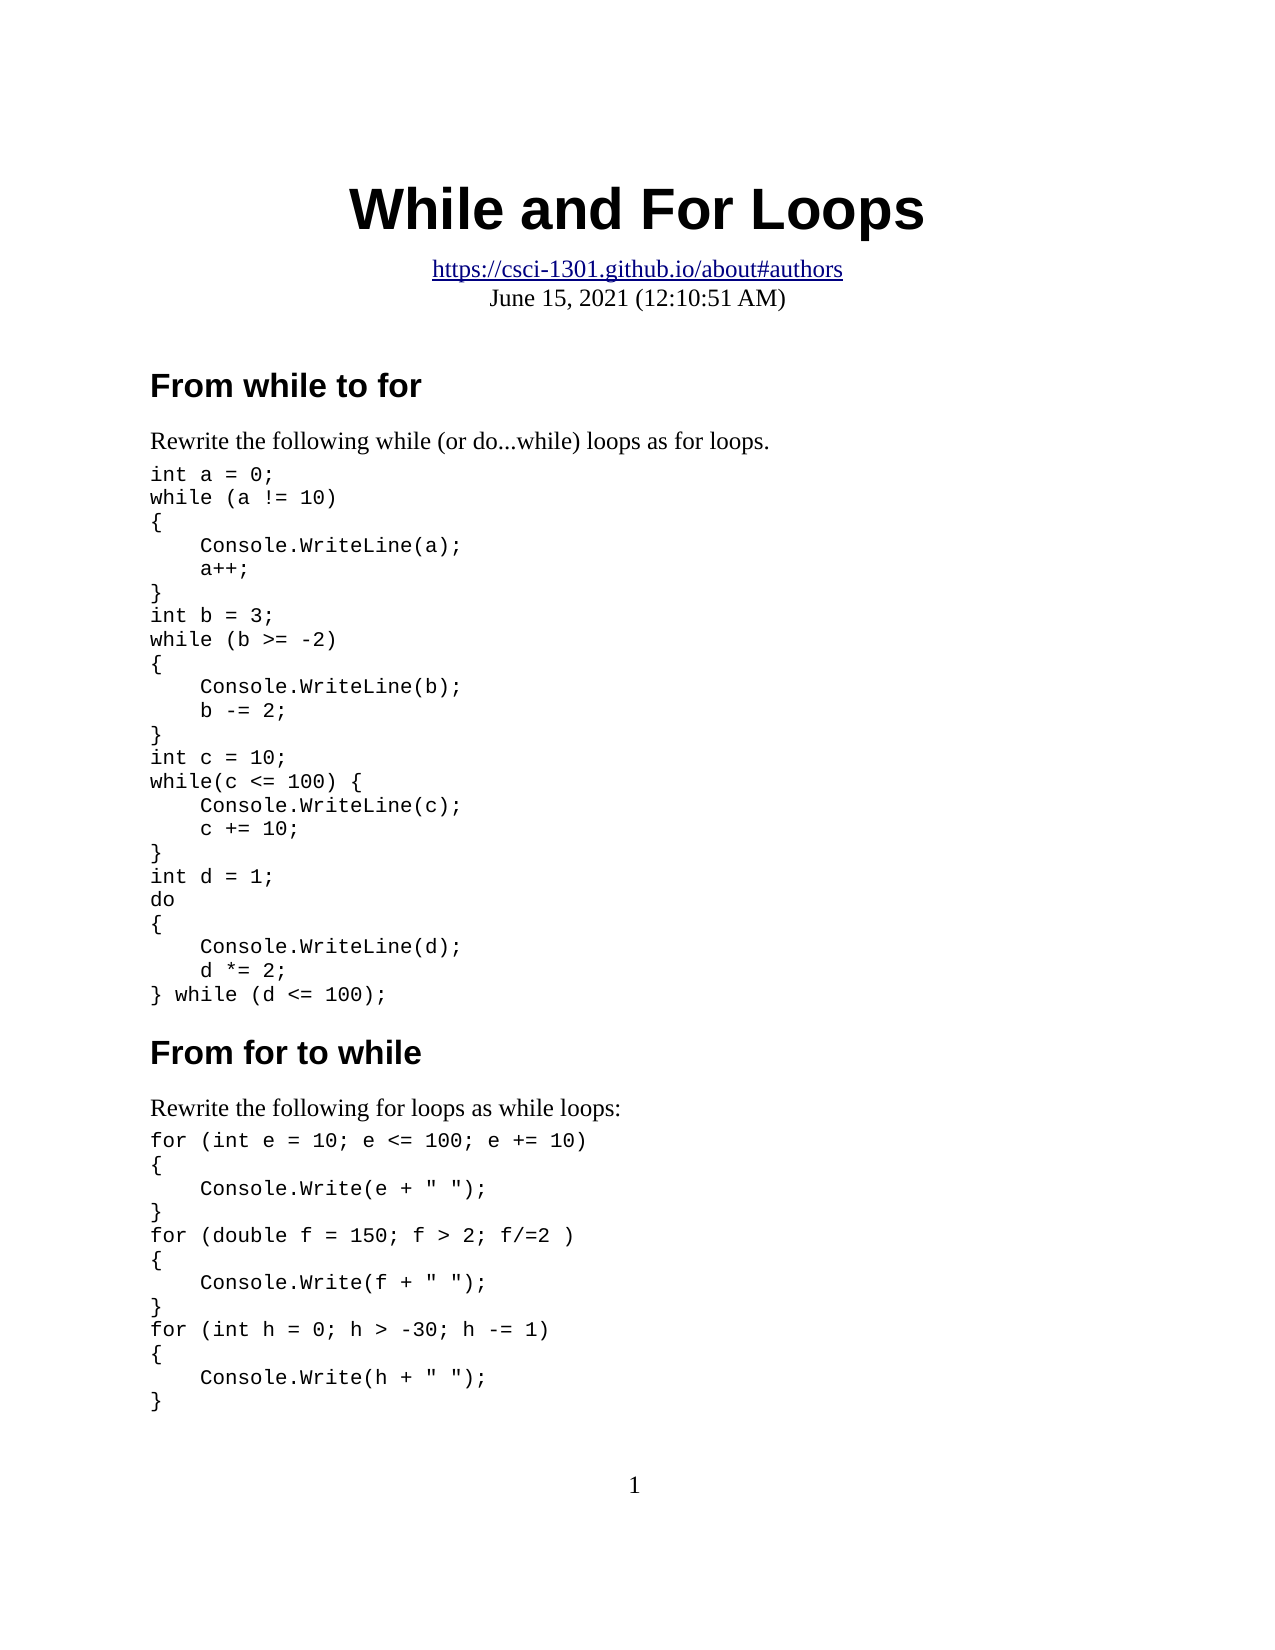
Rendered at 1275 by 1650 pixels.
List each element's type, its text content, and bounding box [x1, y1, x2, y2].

text } [150, 582, 1125, 606]
text { [150, 511, 1125, 534]
text } while (d <= 100); [150, 984, 1125, 1007]
text do [150, 889, 1125, 913]
text int d = 1; [150, 866, 1125, 889]
text Rewrite the following while (or do...while) loops as for loops. [150, 426, 1125, 455]
text { [150, 1154, 1125, 1178]
text } [150, 1390, 1125, 1414]
text c += 10; [150, 818, 1125, 842]
text a++; [150, 558, 1125, 582]
text b -= 2; [150, 700, 1125, 724]
text { [150, 1248, 1125, 1272]
text } [150, 1201, 1125, 1225]
text Console.WriteLine(c); [150, 795, 1125, 818]
text { [150, 913, 1125, 937]
text int b = 3; [150, 606, 1125, 629]
text while(c <= 100) { [150, 771, 1125, 795]
text { [150, 1343, 1125, 1367]
text Console.Write(f + " "); [150, 1272, 1125, 1296]
text for (int e = 10; e <= 100; e += 10) [150, 1130, 1125, 1154]
subtitle From for to while [150, 1032, 1125, 1071]
text Console.WriteLine(b); [150, 676, 1125, 700]
text https://csci-1301.github.io/about#authors [150, 254, 1125, 283]
text } [150, 842, 1125, 866]
text Console.Write(e + " "); [150, 1178, 1125, 1201]
text { [150, 653, 1125, 676]
text while (b >= -2) [150, 629, 1125, 653]
text for (double f = 150; f > 2; f/=2 ) [150, 1225, 1125, 1248]
text } [150, 724, 1125, 747]
text Console.Write(h + " "); [150, 1367, 1125, 1390]
text int a = 0; [150, 464, 1125, 487]
text Rewrite the following for loops as while loops: [150, 1093, 1125, 1121]
text for (int h = 0; h > -30; h -= 1) [150, 1319, 1125, 1343]
text d *= 2; [150, 960, 1125, 984]
text June 15, 2021 (12:10:51 AM) [150, 283, 1125, 312]
text } [150, 1296, 1125, 1319]
text Console.WriteLine(d); [150, 937, 1125, 960]
text Console.WriteLine(a); [150, 534, 1125, 558]
subtitle From while to for [150, 366, 1125, 404]
title While and For Loops [150, 175, 1125, 242]
text int c = 10; [150, 747, 1125, 771]
text while (a != 10) [150, 487, 1125, 511]
